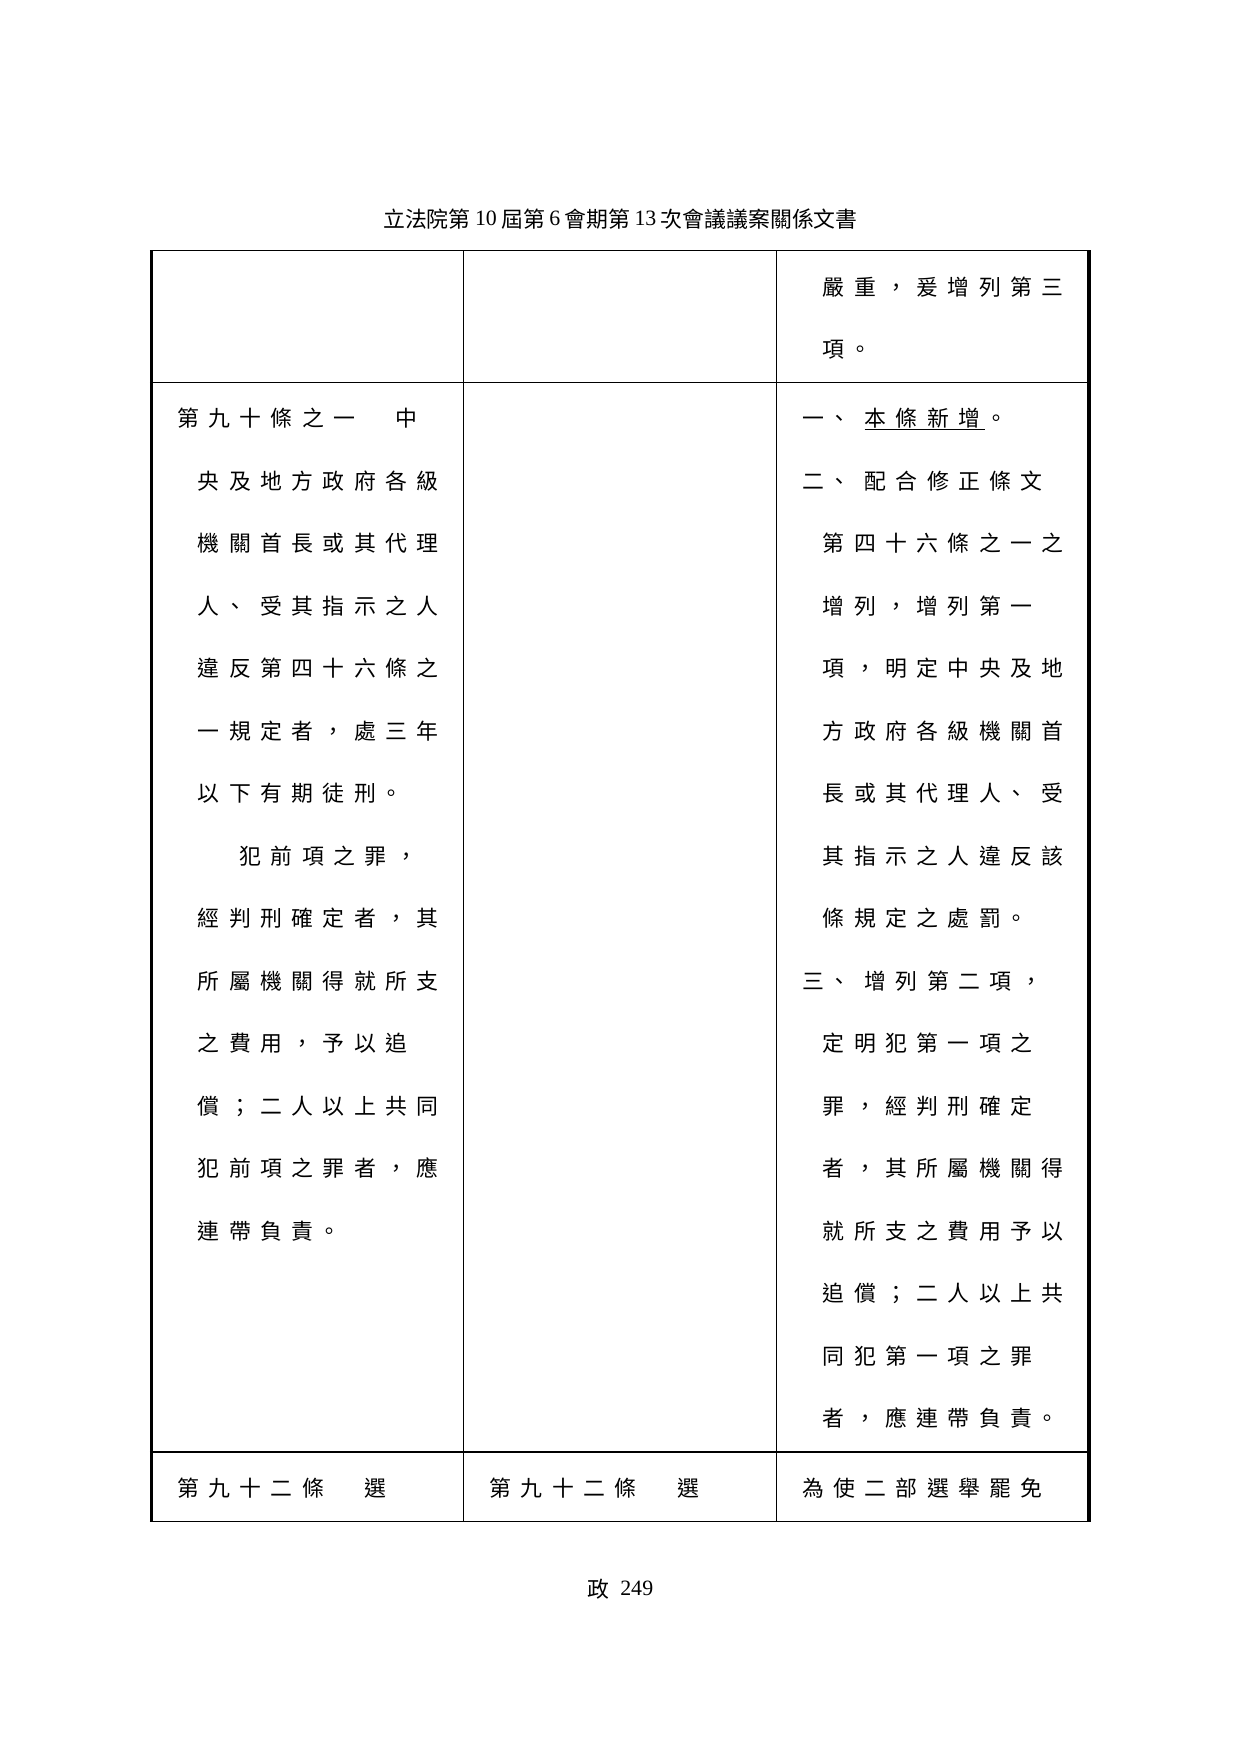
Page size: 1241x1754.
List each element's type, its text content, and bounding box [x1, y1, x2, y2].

table_cell [464, 383, 776, 1451]
table_cell [153, 251, 463, 382]
table_cell 為使二部選舉罷免 [777, 1453, 1087, 1521]
table_cell 第九十二條 選 [464, 1453, 776, 1521]
table_cell 第九十條之一 中央及地方政府各級機關首長或其代理人、受其指示之人違反第四十六條之一規定者，處三年以下有期徒刑。 犯前項之罪，經判刑確定者，其所屬機關得就所支之費用，予以追償；二人以上共同犯前項之罪者，應連帶負責。 [153, 383, 463, 1451]
table_cell 一、本條新增。 二、配合修正條文第四十六條之一之增列，增列第一項，明定中央及地方政府各級機關首長或其代理人、受其指示之人違反該條規定之處罰。 三、增列第二項，定明犯第一項之罪，經判刑確定者，其所屬機關得就所支之費用予以追償；二人以上共同犯第一項之罪者，應連帶負責。 [777, 383, 1087, 1451]
table_cell 嚴重，爰增列第三項。 [777, 251, 1087, 382]
table_cell 第九十二條 選 [153, 1453, 463, 1521]
table_cell [464, 251, 776, 382]
